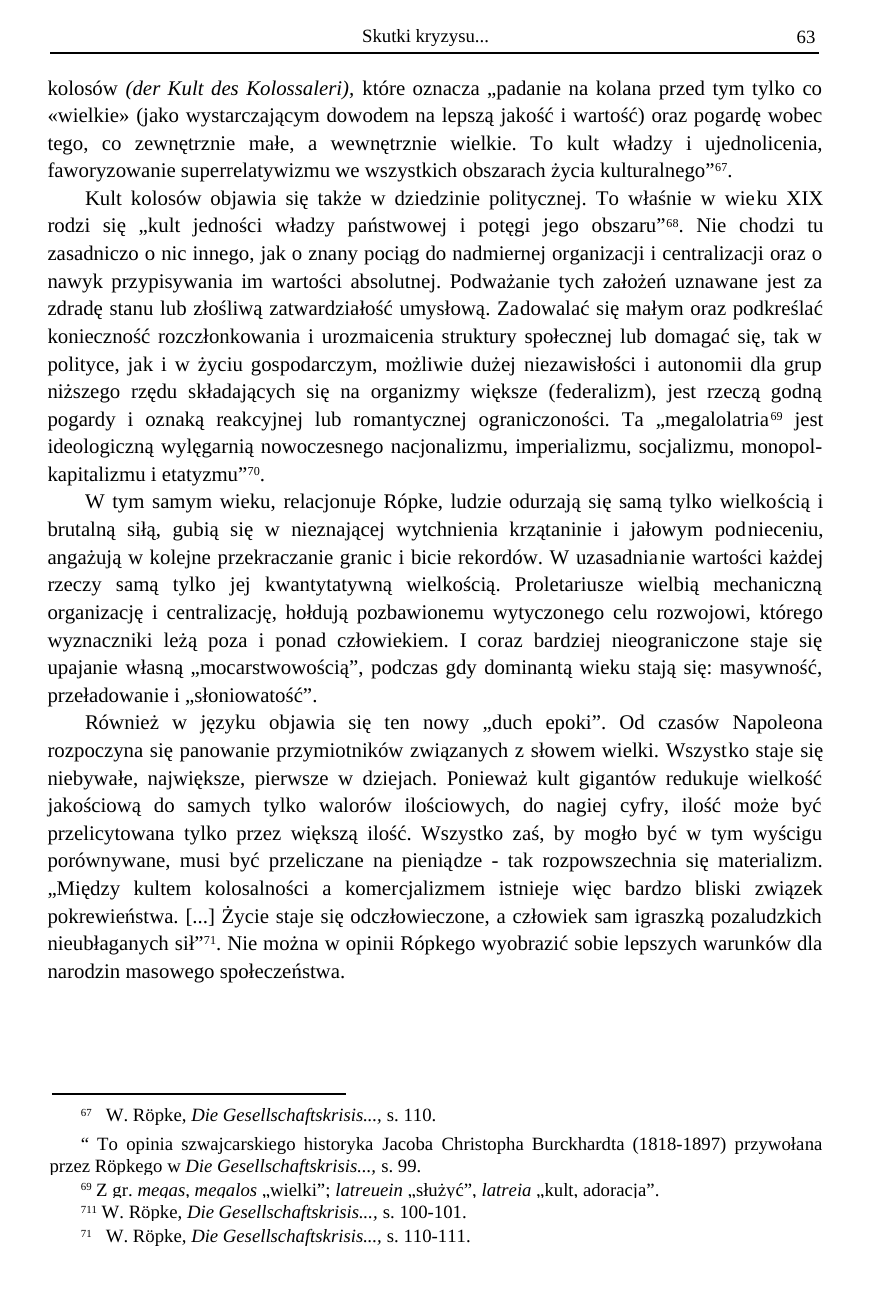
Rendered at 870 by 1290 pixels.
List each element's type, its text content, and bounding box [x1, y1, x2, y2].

text W tym samym wieku, relacjonuje Rópke, ludzie odurzają się samą tylko wielko­ścią i brutalną siłą, gubią się w nieznającej wytchnienia krzątaninie i jałowym pod­nieceniu, angażują w kolejne przekraczanie granic i bicie rekordów. W uzasadnia­nie wartości każdej rzeczy samą tylko jej kwantytatywną wielkością. Proletariusze wielbią mechaniczną organizację i centralizację, hołdują pozbawionemu wytyczo­nego celu rozwojowi, którego wyznaczniki leżą poza i ponad człowiekiem. I coraz bardziej nieograniczone staje się upajanie własną „mocarstwowością”, podczas gdy dominantą wieku stają się: masywność, przeładowanie i „słoniowatość”. [47, 489, 823, 707]
text Kult kolosów objawia się także w dziedzinie politycznej. To właśnie w wie­ku XIX rodzi się „kult jedności władzy państwowej i potęgi jego obszaru”68. Nie chodzi tu zasadniczo o nic innego, jak o znany pociąg do nadmiernej organizacji i centralizacji oraz o nawyk przypisywania im wartości absolutnej. Podważanie tych założeń uznawane jest za zdradę stanu lub złośliwą zatwardziałość umysłową. Za­dowalać się małym oraz podkreślać konieczność rozczłonkowania i urozmaicenia struktury społecznej lub domagać się, tak w polityce, jak i w życiu gospodarczym, możliwie dużej niezawisłości i autonomii dla grup niższego rzędu składających się na organizmy większe (federalizm), jest rzeczą godną pogardy i oznaką reakcyjnej lub romantycznej ograniczoności. Ta „megalolatria69 jest ideologiczną wylęgar­nią nowoczesnego nacjonalizmu, imperializmu, socjalizmu, monopol-kapitalizmu i etatyzmu”70. [47, 186, 823, 486]
text 67 W. Röpke, Die Gesellschaftskrisis..., s. 110. [49, 1104, 822, 1126]
text Skutki kryzysu... [362, 24, 505, 46]
text Również w języku objawia się ten nowy „duch epoki”. Od czasów Napoleona rozpoczyna się panowanie przymiotników związanych z słowem wielki. Wszyst­ko staje się niebywałe, największe, pierwsze w dziejach. Ponieważ kult gigantów redukuje wielkość jakościową do samych tylko walorów ilościowych, do nagiej cyfry, ilość może być przelicytowana tylko przez większą ilość. Wszystko zaś, by mogło być w tym wyścigu porównywane, musi być przeliczane na pienią­dze - tak rozpowszechnia się materializm. „Między kultem kolosalności a komer­cjalizmem istnieje więc bardzo bliski związek pokrewieństwa. [...] Życie staje się odczłowieczone, a człowiek sam igraszką pozaludzkich nieubłaganych sił”71. Nie można w opinii Rópkego wyobrazić sobie lepszych warunków dla narodzin maso­wego społeczeństwa. [47, 710, 823, 983]
text “ To opinia szwajcarskiego historyka Jacoba Christopha Burckhardta (1818-1897) przywoła­na przez Röpkego w Die Gesellschaftskrisis..., s. 99. [49, 1132, 822, 1174]
text 69 Z gr. megas, megalos „wielki”; latreuein „służyć”, latreia „kult, adoracja”. [49, 1178, 822, 1198]
text kolosów (der Kult des Kolossaleri), które oznacza „padanie na kolana przed tym tylko co «wielkie» (jako wystarczającym dowodem na lepszą jakość i wartość) oraz pogardę wobec tego, co zewnętrznie małe, a wewnętrznie wielkie. To kult władzy i ujednolicenia, faworyzowanie superrelatywizmu we wszystkich obszarach życia kulturalnego”67. [47, 75, 823, 182]
text 71 W. Röpke, Die Gesellschaftskrisis..., s. 110-111. [49, 1225, 822, 1247]
text 711 W. Röpke, Die Gesellschaftskrisis..., s. 100-101. [49, 1201, 822, 1221]
text 63 [796, 26, 821, 47]
